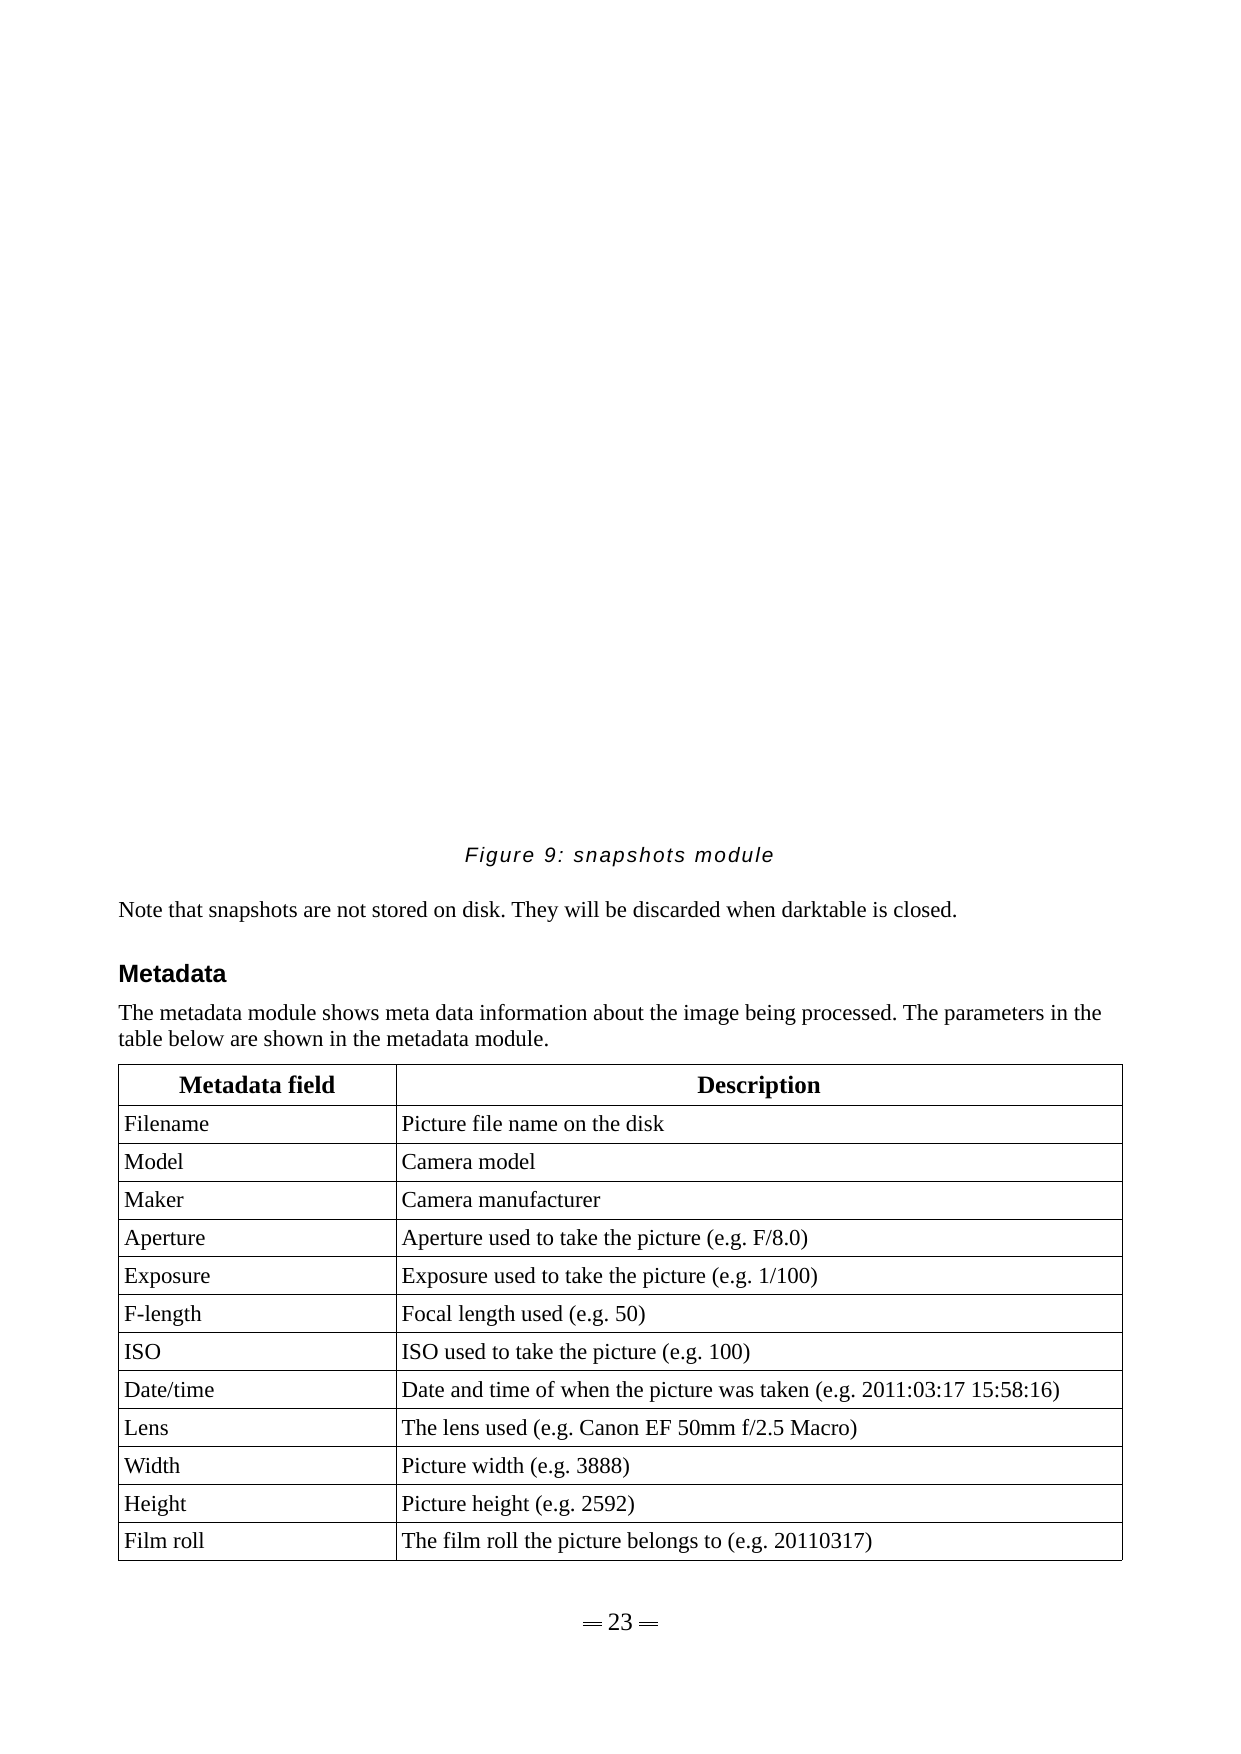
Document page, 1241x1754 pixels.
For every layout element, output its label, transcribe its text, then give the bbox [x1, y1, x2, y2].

table_cell Height [119, 1485, 396, 1522]
table_cell F-length [119, 1295, 396, 1332]
table_cell Picture file name on the disk [397, 1106, 1122, 1143]
table_cell The film roll the picture belongs to (e.g. 20110317) [397, 1523, 1122, 1560]
table_header Metadata field [119, 1065, 396, 1105]
table_cell Date/time [119, 1371, 396, 1408]
text The metadata module shows meta data information about the image being processed. The parameters in the table below are shown in the metadata module. [118, 999, 1122, 1052]
table_cell Picture width (e.g. 3888) [397, 1447, 1122, 1484]
table_cell Picture height (e.g. 2592) [397, 1485, 1122, 1522]
table_cell Date and time of when the picture was taken (e.g. 2011:03:17 15:58:16) [397, 1371, 1122, 1408]
table_cell ISO used to take the picture (e.g. 100) [397, 1333, 1122, 1370]
table_cell Lens [119, 1409, 396, 1446]
table_cell Maker [119, 1182, 396, 1218]
table_cell Width [119, 1447, 396, 1484]
table_cell Aperture [119, 1220, 396, 1256]
text Figure 9: snapshots module [118, 130, 1122, 867]
table_cell Model [119, 1144, 396, 1181]
text Note that snapshots are not stored on disk. They will be discarded when darktable is closed. [118, 867, 1122, 922]
subtitle Metadata [118, 959, 1122, 987]
table_cell Exposure [119, 1257, 396, 1294]
table_header Description [397, 1065, 1122, 1105]
table_cell The lens used (e.g. Canon EF 50mm f/2.5 Macro) [397, 1409, 1122, 1446]
table_cell Film roll [119, 1523, 396, 1560]
table_cell ISO [119, 1333, 396, 1370]
table_cell Camera model [397, 1144, 1122, 1181]
table_cell Camera manufacturer [397, 1182, 1122, 1218]
table_cell Focal length used (e.g. 50) [397, 1295, 1122, 1332]
table_cell Exposure used to take the picture (e.g. 1/100) [397, 1257, 1122, 1294]
table_cell Aperture used to take the picture (e.g. F/8.0) [397, 1220, 1122, 1256]
text [118, 118, 1122, 130]
table_cell Filename [119, 1106, 396, 1143]
